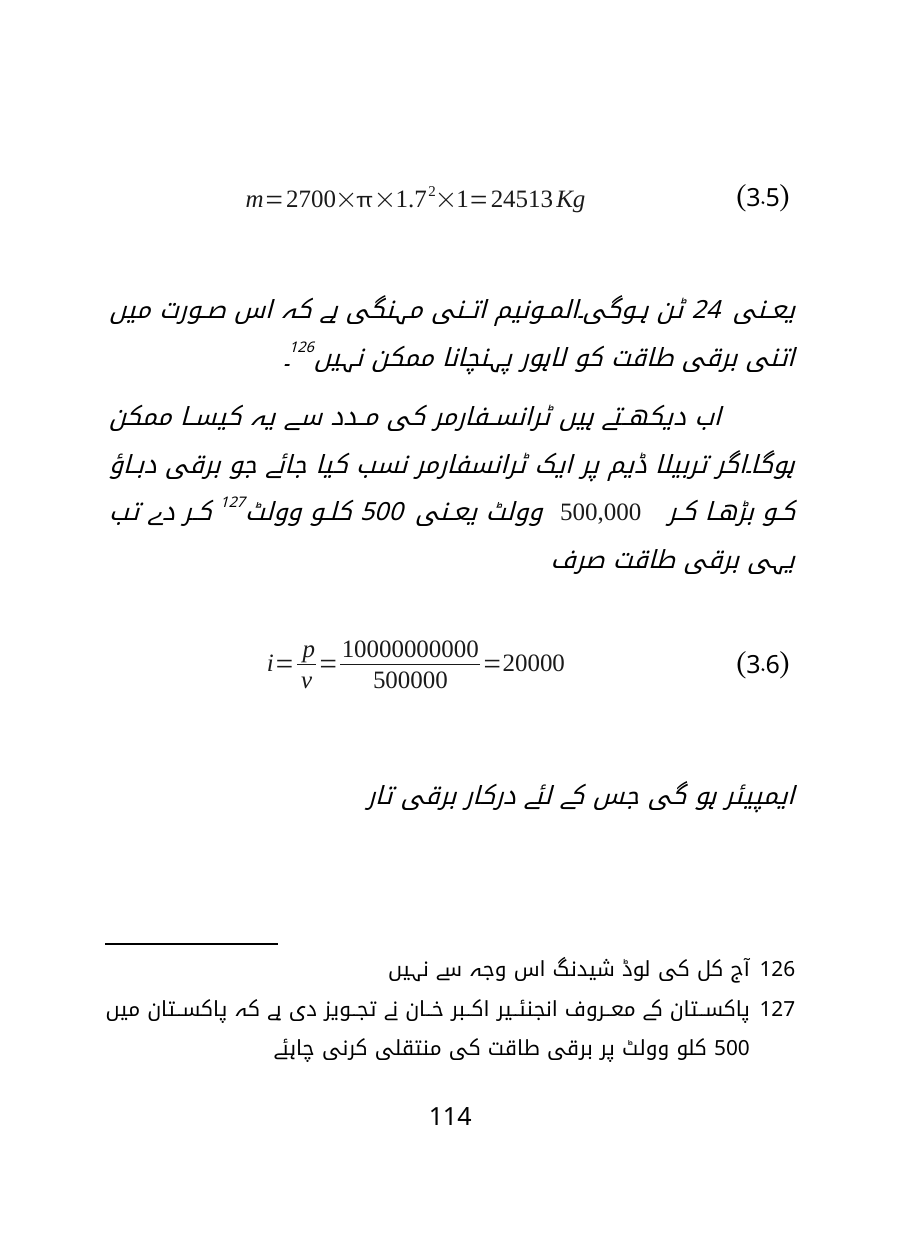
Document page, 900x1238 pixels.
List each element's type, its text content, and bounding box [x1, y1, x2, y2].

text ایمپیئر ہو گی جس کے لئے درکار برقی تار [105, 773, 795, 820]
text آج کل کی لوڈ شیدنگ اس وجہ سے نہیں [105, 950, 795, 989]
table_header (3.5) [718, 169, 795, 240]
table_header (3.6) [718, 630, 795, 713]
text یعنی 24 ٹن ہوگی۔المونیم اتنی مہنگی ہے کہ اس صورت میں اتنی برقی طاقت کو لاہور پہنچانا ممکن نہیں۔ [105, 286, 795, 381]
text پاکستان کے معروف انجنئیر اکبر خان نے تجویز دی ہے کہ پاکستان میں 500 کلو وولٹ پر برقی طاقت کی منتقلی کرنی چاہئے [105, 989, 795, 1068]
table_header [105, 169, 718, 240]
text اب دیکھتے ہیں ٹرانسفارمر کی مدد سے یہ کیسا ممکن ہوگا۔اگر تربیلا ڈیم پر ایک ٹرانسفارمر نسب کیا جائے جو برقی دباؤ کو بڑھا کر وولٹ یعنی 500 کلو وولٹ کر دے تب یہی برقی طاقت صرف [105, 394, 795, 583]
table_header [105, 630, 718, 713]
